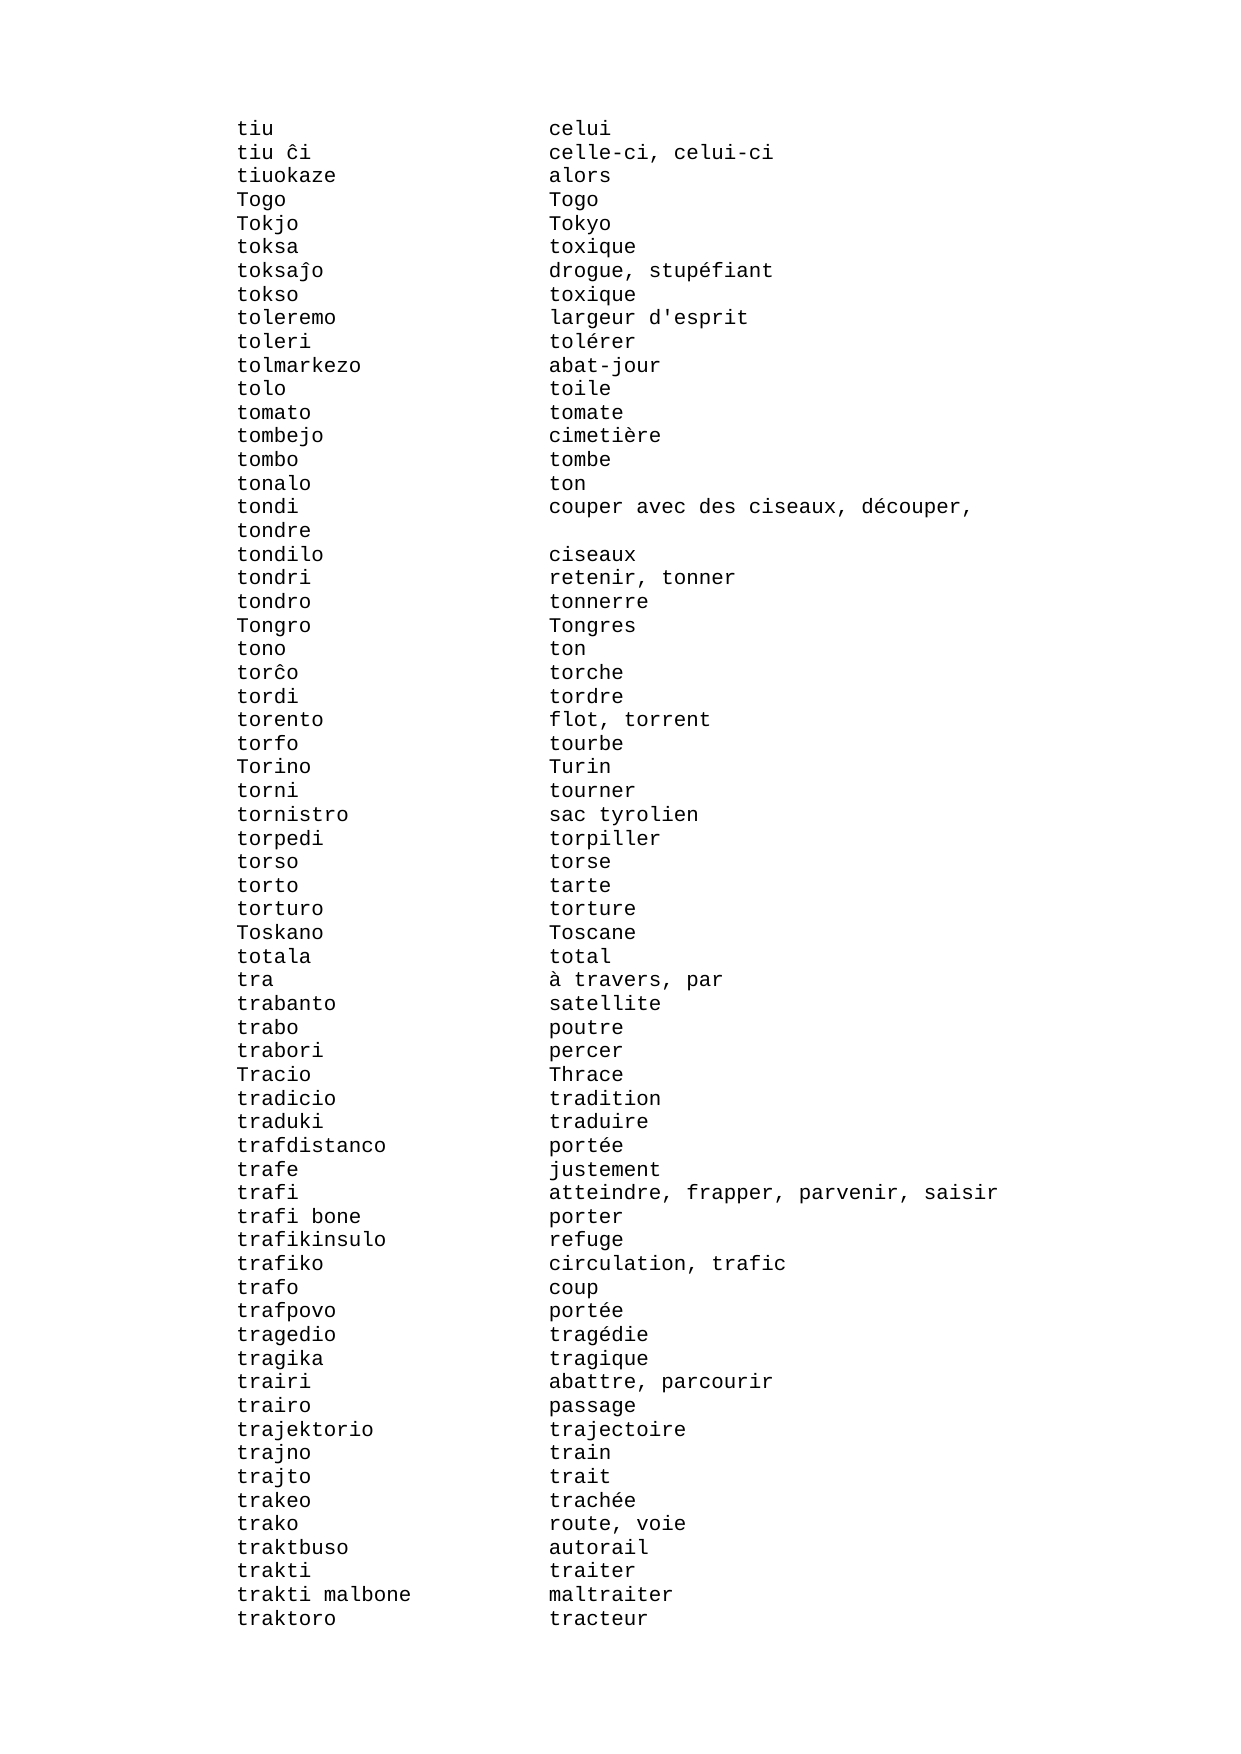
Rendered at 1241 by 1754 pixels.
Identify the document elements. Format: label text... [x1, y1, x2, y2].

text trabanto satellite [236, 993, 1004, 1017]
text toleri tolérer [236, 331, 1004, 354]
text tragedio tragédie [236, 1324, 1004, 1348]
text Torino Turin [236, 757, 1004, 780]
text tra à travers, par [236, 969, 1004, 993]
text trafe justement [236, 1158, 1004, 1182]
text trakti traiter [236, 1561, 1004, 1584]
text tradicio tradition [236, 1088, 1004, 1111]
text tondi couper avec des ciseaux, découper, tondre [236, 496, 1004, 544]
text torturo torture [236, 898, 1004, 922]
text tragika tragique [236, 1348, 1004, 1371]
text Toskano Toscane [236, 922, 1004, 946]
text torso torse [236, 851, 1004, 875]
text tornistro sac tyrolien [236, 804, 1004, 827]
text toksaĵo drogue, stupéfiant [236, 260, 1004, 284]
text tiuokaze alors [236, 165, 1004, 189]
text Tracio Thrace [236, 1064, 1004, 1088]
text trabo poutre [236, 1017, 1004, 1040]
text torni tourner [236, 780, 1004, 804]
text trafi atteindre, frapper, parvenir, saisir [236, 1182, 1004, 1206]
text tondro tonnerre [236, 591, 1004, 615]
text trajto trait [236, 1466, 1004, 1489]
text trakti malbone maltraiter [236, 1584, 1004, 1608]
text trafi bone porter [236, 1206, 1004, 1229]
text Tongro Tongres [236, 615, 1004, 638]
text trabori percer [236, 1040, 1004, 1064]
text tiu ĉi celle-ci, celui-ci [236, 142, 1004, 165]
text tombo tombe [236, 449, 1004, 473]
text toksa toxique [236, 236, 1004, 260]
text torento flot, torrent [236, 709, 1004, 733]
text trajektorio trajectoire [236, 1419, 1004, 1442]
text torpedi torpiller [236, 827, 1004, 851]
text trakeo trachée [236, 1489, 1004, 1513]
text trafikinsulo refuge [236, 1229, 1004, 1253]
text torĉo torche [236, 662, 1004, 686]
text trafo coup [236, 1277, 1004, 1300]
text tono ton [236, 638, 1004, 662]
text torfo tourbe [236, 733, 1004, 757]
text totala total [236, 946, 1004, 969]
text tombejo cimetière [236, 426, 1004, 449]
text trafdistanco portée [236, 1135, 1004, 1158]
text trairo passage [236, 1395, 1004, 1419]
text traktbuso autorail [236, 1537, 1004, 1561]
text traktoro tracteur [236, 1608, 1004, 1631]
text tolmarkezo abat-jour [236, 354, 1004, 378]
text toleremo largeur d'esprit [236, 307, 1004, 331]
text trairi abattre, parcourir [236, 1371, 1004, 1395]
text tonalo ton [236, 473, 1004, 496]
text trafiko circulation, trafic [236, 1253, 1004, 1277]
text tondri retenir, tonner [236, 567, 1004, 591]
text tokso toxique [236, 284, 1004, 307]
text trajno train [236, 1442, 1004, 1466]
text tiu celui [236, 118, 1004, 142]
text trafpovo portée [236, 1300, 1004, 1324]
text tolo toile [236, 378, 1004, 402]
text tomato tomate [236, 402, 1004, 426]
text torto tarte [236, 875, 1004, 898]
text trako route, voie [236, 1513, 1004, 1537]
text tordi tordre [236, 686, 1004, 709]
text Togo Togo [236, 189, 1004, 213]
text Tokjo Tokyo [236, 213, 1004, 236]
text traduki traduire [236, 1111, 1004, 1135]
text tondilo ciseaux [236, 544, 1004, 567]
